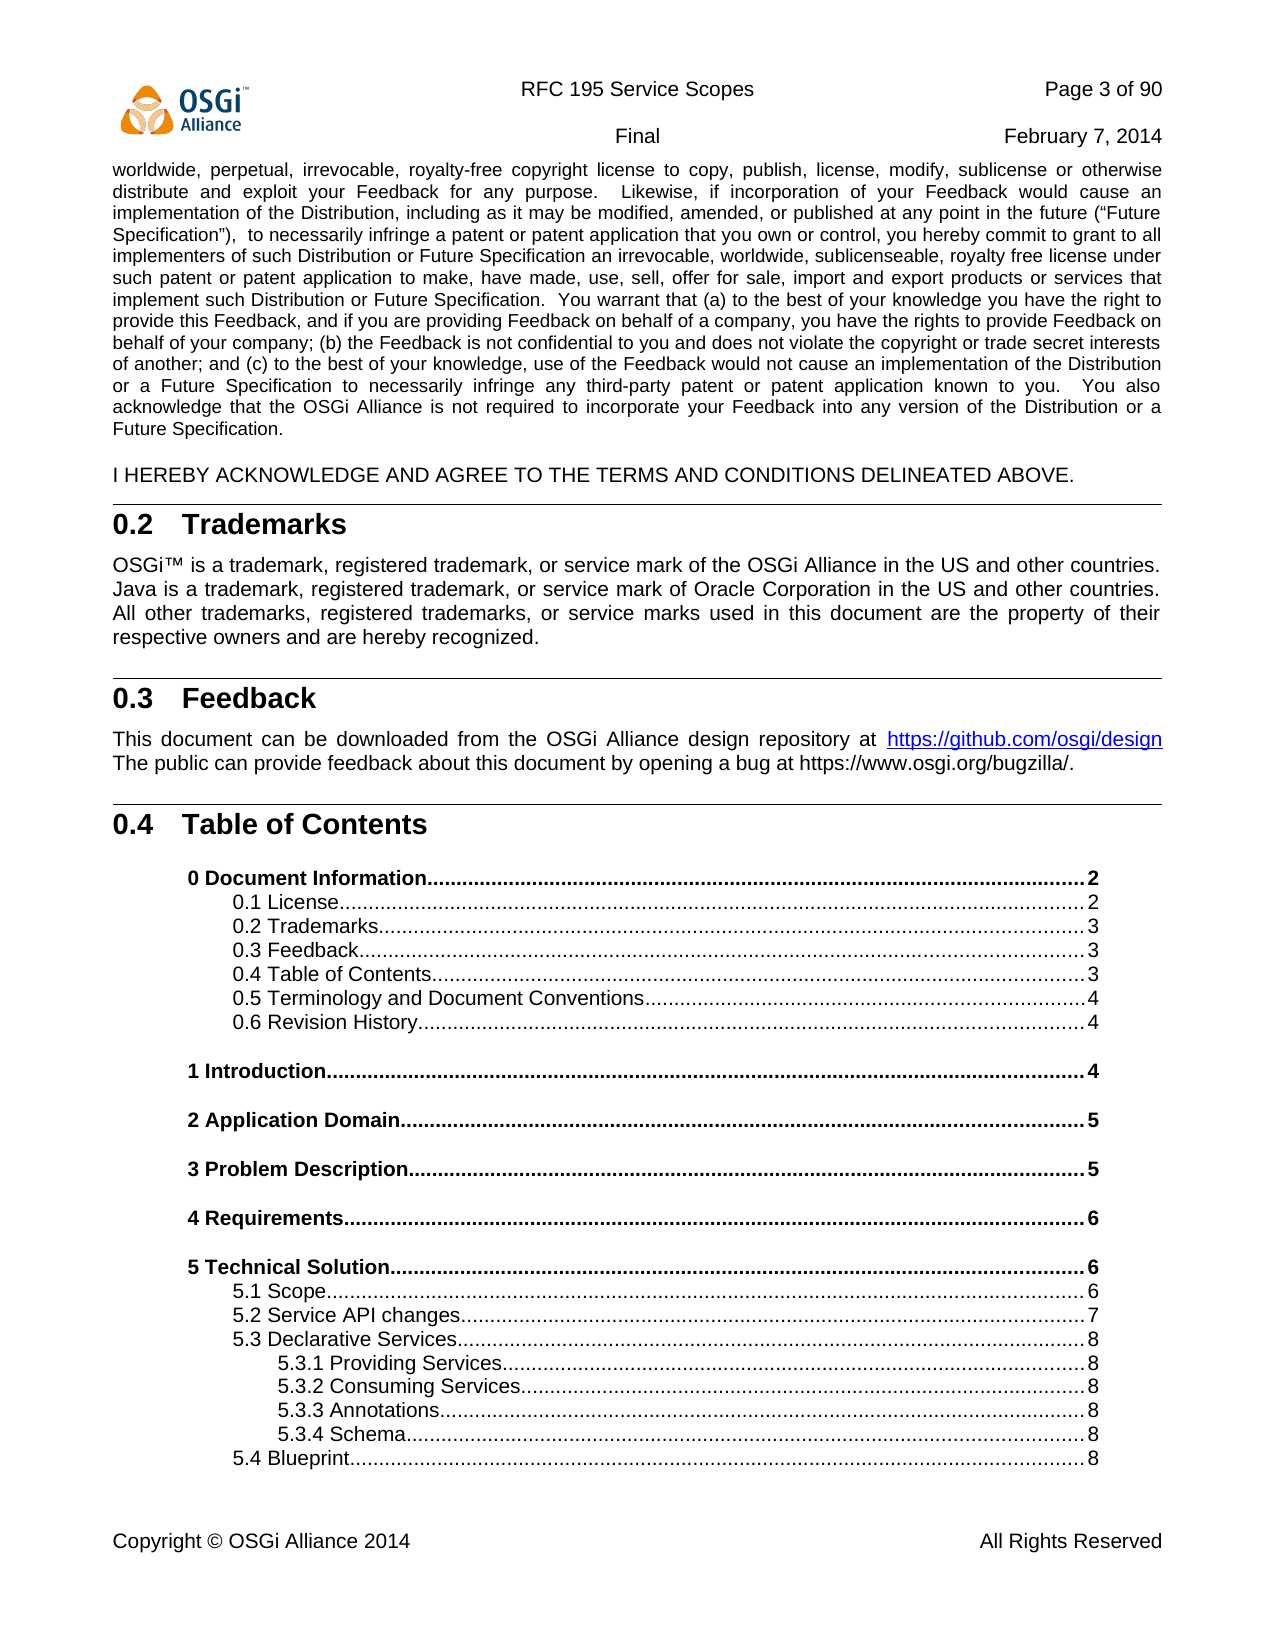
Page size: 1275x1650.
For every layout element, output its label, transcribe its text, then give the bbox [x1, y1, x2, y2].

picture [113, 78, 257, 142]
text worldwide, perpetual, irrevocable, royalty-free copyright license to copy, publish, license, modify, sublicense or otherwise distribute and exploit your Feedback for any purpose. Likewise, if incorporation of your Feedback would cause an implementation of the Distribution, including as it may be modified, amended, or published at any point in the future (“Future Specification”), to necessarily infringe a patent or patent application that you own or control, you hereby commit to grant to all implementers of such Distribution or Future Specification an irrevocable, worldwide, sublicenseable, royalty free license under such patent or patent application to make, have made, use, sell, offer for sale, import and export products or services that implement such Distribution or Future Specification. You warrant that (a) to the best of your knowledge you have the right to provide this Feedback, and if you are providing Feedback on behalf of a company, you have the rights to provide Feedback on behalf of your company; (b) the Feedback is not confidential to you and does not violate the copyright or trade secret interests of another; and (c) to the best of your knowledge, use of the Feedback would not cause an implementation of the Distribution or a Future Specification to necessarily infringe any third-party patent or patent application known to you. You also acknowledge that the OSGi Alliance is not required to incorporate your Feedback into any version of the Distribution or a Future Specification. [112, 159, 1162, 439]
text 5.2 Service API changes 7 [232, 1302, 1162, 1326]
text 0.4 Table of Contents 3 [232, 962, 1162, 986]
subtitle Trademarks [112, 505, 1162, 541]
text 0.1 License 2 [232, 890, 1162, 914]
text 0.5 Terminology and Document Conventions 4 [232, 986, 1162, 1010]
text 5.3 Declarative Services 8 [232, 1326, 1162, 1350]
subtitle Table of Contents [112, 805, 1162, 841]
text 0 Document Information 2 [187, 866, 1162, 890]
text OSGi™ is a trademark, registered trademark, or service mark of the OSGi Alliance in the US and other countries. Java is a trademark, registered trademark, or service mark of Oracle Corporation in the US and other countries. All other trademarks, registered trademarks, or service marks used in this document are the property of their respective owners and are hereby recognized. [112, 553, 1162, 649]
text I HEREBY ACKNOWLEDGE AND AGREE TO THE TERMS AND CONDITIONS DELINEATED ABOVE. [112, 463, 1162, 487]
text 5.3.3 Annotations 8 [277, 1398, 1162, 1422]
text 0.3 Feedback 3 [232, 938, 1162, 962]
text 4 Requirements 6 [187, 1206, 1162, 1229]
text 2 Application Domain 5 [187, 1108, 1162, 1132]
text 5.1 Scope 6 [232, 1278, 1162, 1302]
text 5.3.2 Consuming Services 8 [277, 1374, 1162, 1398]
text 1 Introduction 4 [187, 1059, 1162, 1083]
text 3 Problem Description 5 [187, 1157, 1162, 1181]
text This document can be downloaded from the OSGi Alliance design repository at https://github.com/osgi/design The public can provide feedback about this document by opening a bug at https://www.osgi.org/bugzilla/. [112, 727, 1162, 775]
text 5.3.1 Providing Services 8 [277, 1350, 1162, 1374]
text 5.3.4 Schema 8 [277, 1422, 1162, 1446]
text 5 Technical Solution 6 [187, 1254, 1162, 1278]
text 0.2 Trademarks 3 [232, 914, 1162, 938]
subtitle Feedback [112, 679, 1162, 715]
text 5.4 Blueprint 8 [232, 1446, 1162, 1470]
text 0.6 Revision History 4 [232, 1010, 1162, 1034]
